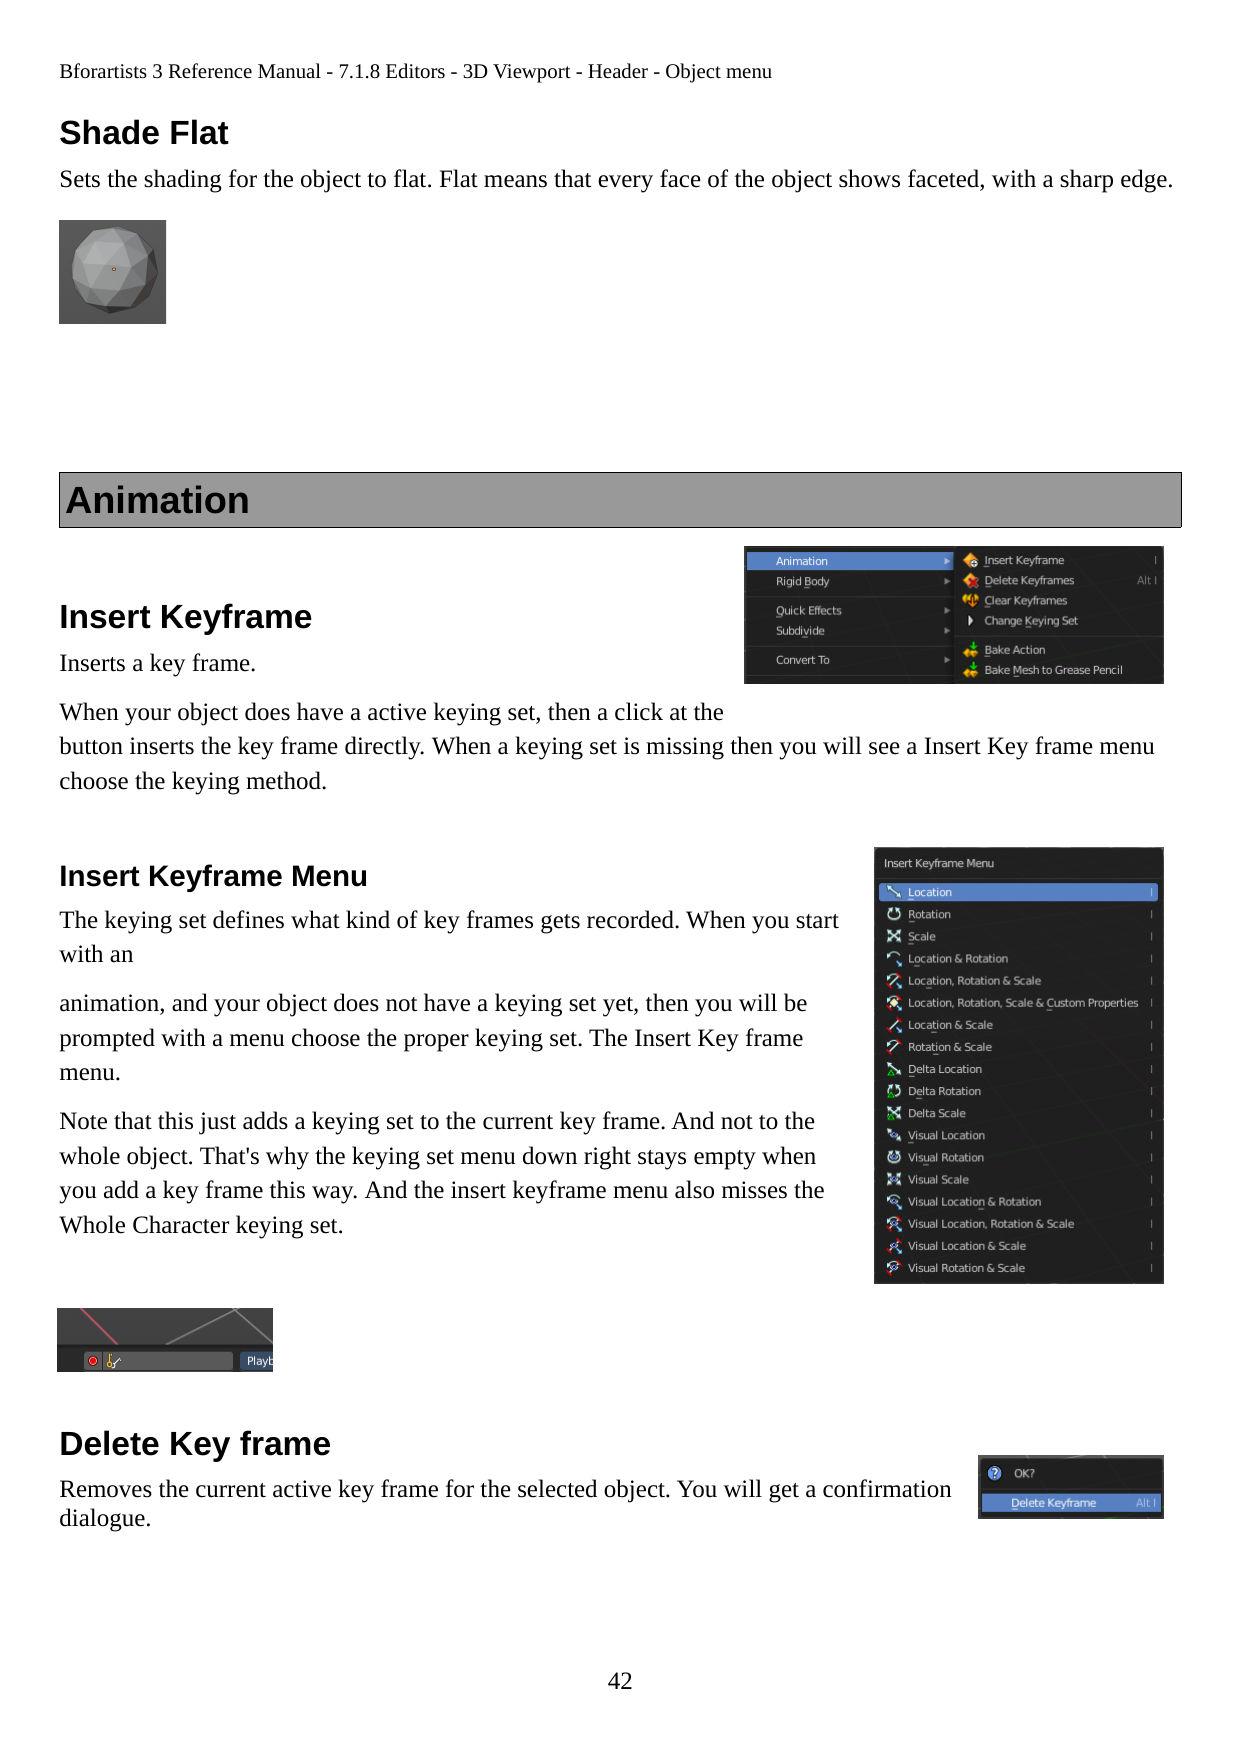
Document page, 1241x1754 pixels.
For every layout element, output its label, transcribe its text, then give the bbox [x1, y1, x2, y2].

text Inserts a key frame. [59, 648, 744, 677]
picture [978, 1455, 1164, 1519]
picture [744, 546, 1164, 684]
picture [874, 847, 1164, 1284]
text When your object does have a active keying set, then a click at the button inserts the key frame directly. When a keying set is missing then you will see a Insert Key frame menu choose the keying method. [59, 697, 1181, 795]
text animation, and your object does not have a keying set yet, then you will be prompted with a menu choose the proper keying set. The Insert Key frame menu. [59, 988, 874, 1086]
subtitle Delete Key frame [59, 1423, 1181, 1462]
text The keying set defines what kind of key frames gets recorded. When you start with an [59, 905, 874, 968]
text [1164, 648, 1181, 677]
subtitle Shade Flat [59, 113, 1181, 151]
picture [59, 220, 167, 324]
subtitle [1164, 597, 1181, 635]
subtitle Insert Keyframe [59, 597, 744, 635]
text Note that this just adds a keying set to the current key frame. And not to the whole object. That's why the keying set menu down right stays empty when you add a key frame this way. And the insert keyframe menu also misses the Whole Character keying set. [59, 1106, 874, 1238]
table_header Animation [60, 473, 1181, 527]
subtitle [1164, 858, 1181, 892]
text Sets the shading for the object to flat. Flat means that every face of the object shows faceted, with a sharp edge. [59, 164, 1181, 192]
text Removes the current active key frame for the selected object. You will get a confirmation dialogue. [59, 1474, 1181, 1532]
subtitle Insert Keyframe Menu [59, 858, 874, 892]
picture [57, 1308, 273, 1372]
